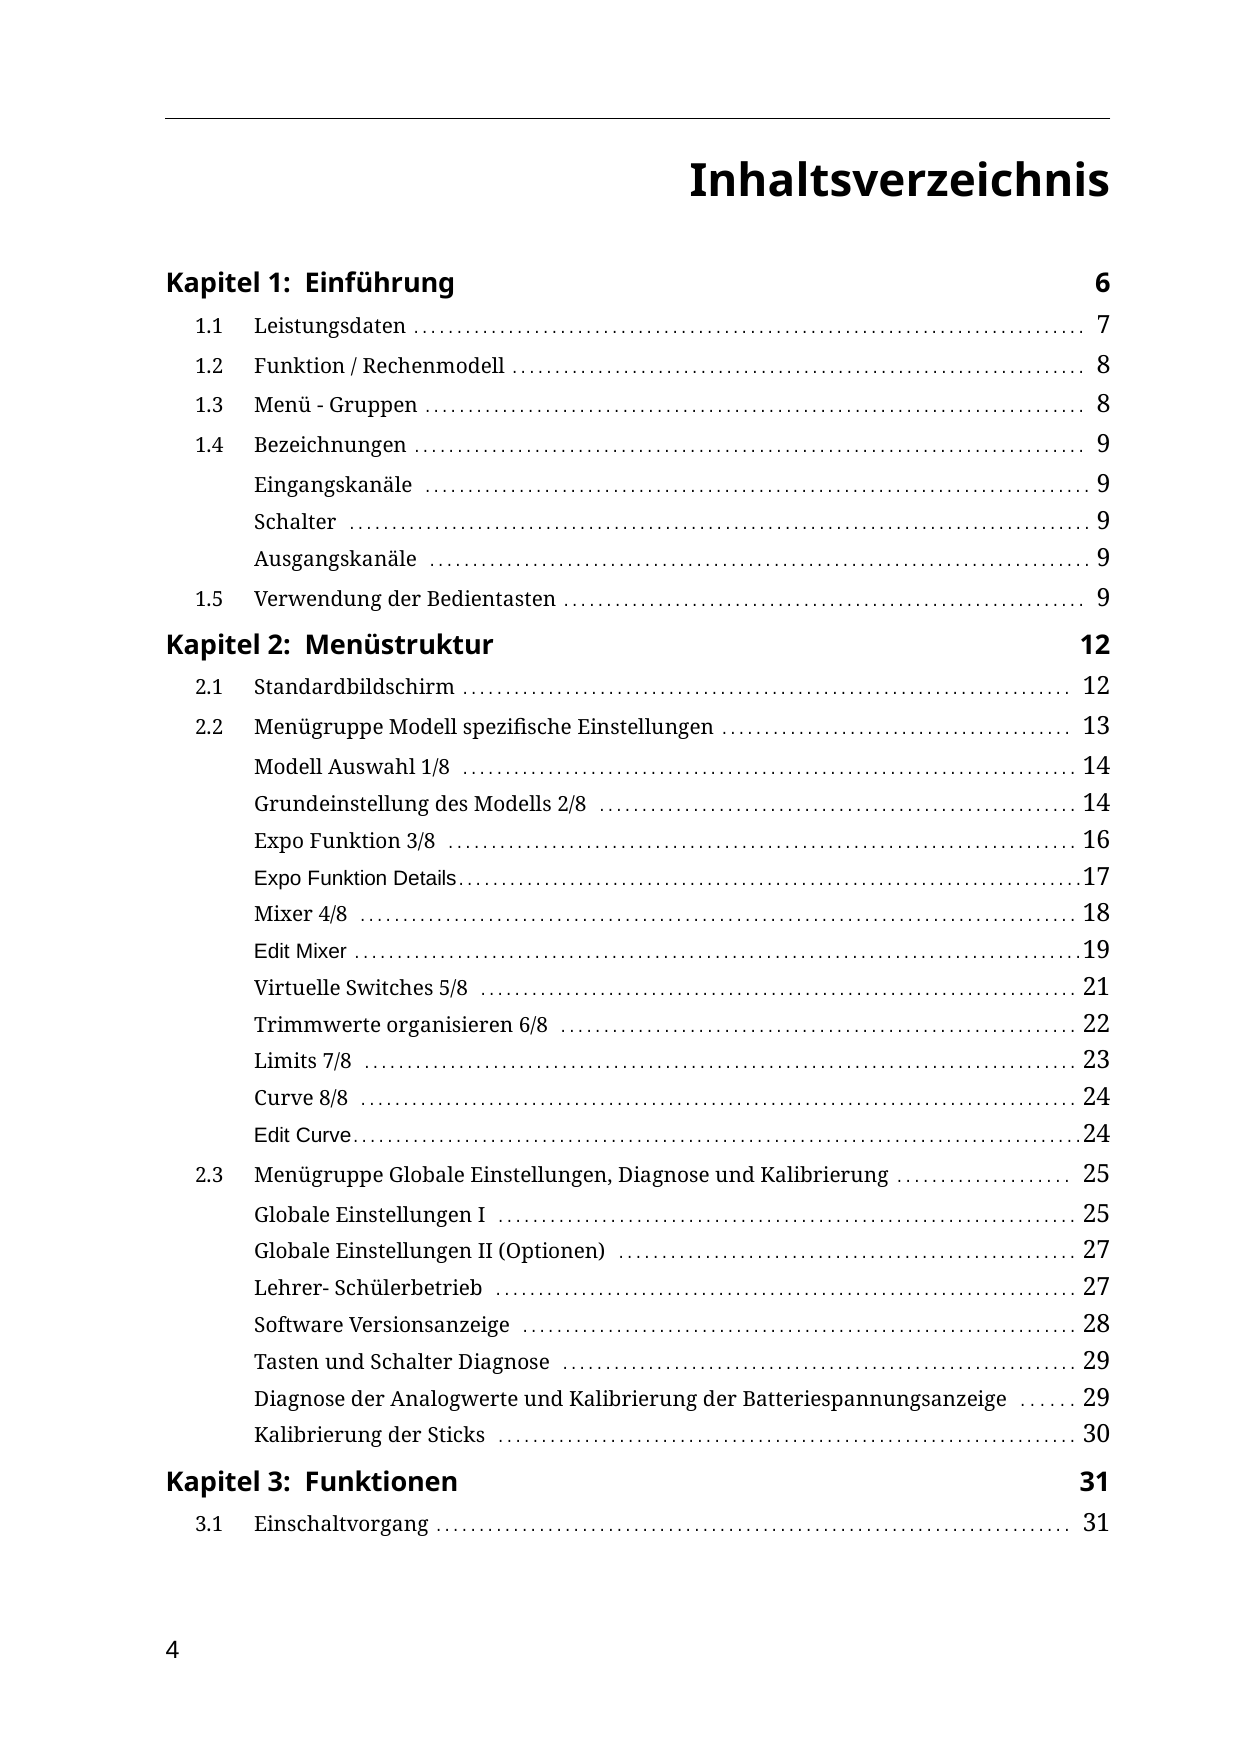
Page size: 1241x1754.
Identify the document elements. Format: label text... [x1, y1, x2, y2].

text 1.2 Funktion / Rechenmodell 8 [195, 347, 1110, 381]
text Kapitel 3: Funktionen 31 [165, 1462, 1110, 1499]
text 2.3 Menügruppe Globale Einstellungen, Diagnose und Kalibrierung 25 [195, 1156, 1110, 1190]
text 1.4 Bezeichnungen 9 [195, 426, 1110, 460]
text Edit Mixer 19 [254, 932, 1110, 966]
text Ausgangskanäle 9 [254, 540, 1110, 574]
text Globale Einstellungen I 25 [254, 1196, 1110, 1229]
text Limits 7/8 23 [254, 1042, 1110, 1076]
text Virtuelle Switches 5/8 21 [254, 969, 1110, 1003]
text Kapitel 1: Einführung 6 [165, 264, 1110, 301]
text Edit Curve 24 [254, 1116, 1110, 1150]
text Diagnose der Analogwerte und Kalibrierung der Batteriespannungsanzeige 29 [254, 1379, 1110, 1413]
text Modell Auswahl 1/8 14 [254, 748, 1110, 782]
text Expo Funktion Details 17 [254, 858, 1110, 892]
text Grundeinstellung des Modells 2/8 14 [254, 785, 1110, 819]
text 1.5 Verwendung der Bedientasten 9 [195, 580, 1110, 614]
text Globale Einstellungen II (Optionen) 27 [254, 1232, 1110, 1266]
text Schalter 9 [254, 503, 1110, 537]
text 2.2 Menügruppe Modell spezifische Einstellungen 13 [195, 708, 1110, 742]
text Software Versionsanzeige 28 [254, 1306, 1110, 1340]
text Kalibrierung der Sticks 30 [254, 1416, 1110, 1450]
text Eingangskanäle 9 [254, 466, 1110, 500]
text Trimmwerte organisieren 6/8 22 [254, 1006, 1110, 1039]
text Tasten und Schalter Diagnose 29 [254, 1343, 1110, 1377]
text 1.1 Leistungsdaten 7 [195, 307, 1110, 341]
text Curve 8/8 24 [254, 1079, 1110, 1113]
text Lehrer- Schülerbetrieb 27 [254, 1269, 1110, 1303]
text 2.1 Standardbildschirm 12 [195, 668, 1110, 702]
subtitle Inhaltsverzeichnis [165, 147, 1110, 210]
text Mixer 4/8 18 [254, 895, 1110, 929]
text Kapitel 2: Menüstruktur 12 [165, 625, 1110, 662]
text Expo Funktion 3/8 16 [254, 822, 1110, 856]
text 3.1 Einschaltvorgang 31 [195, 1505, 1110, 1539]
text 1.3 Menü - Gruppen 8 [195, 386, 1110, 420]
